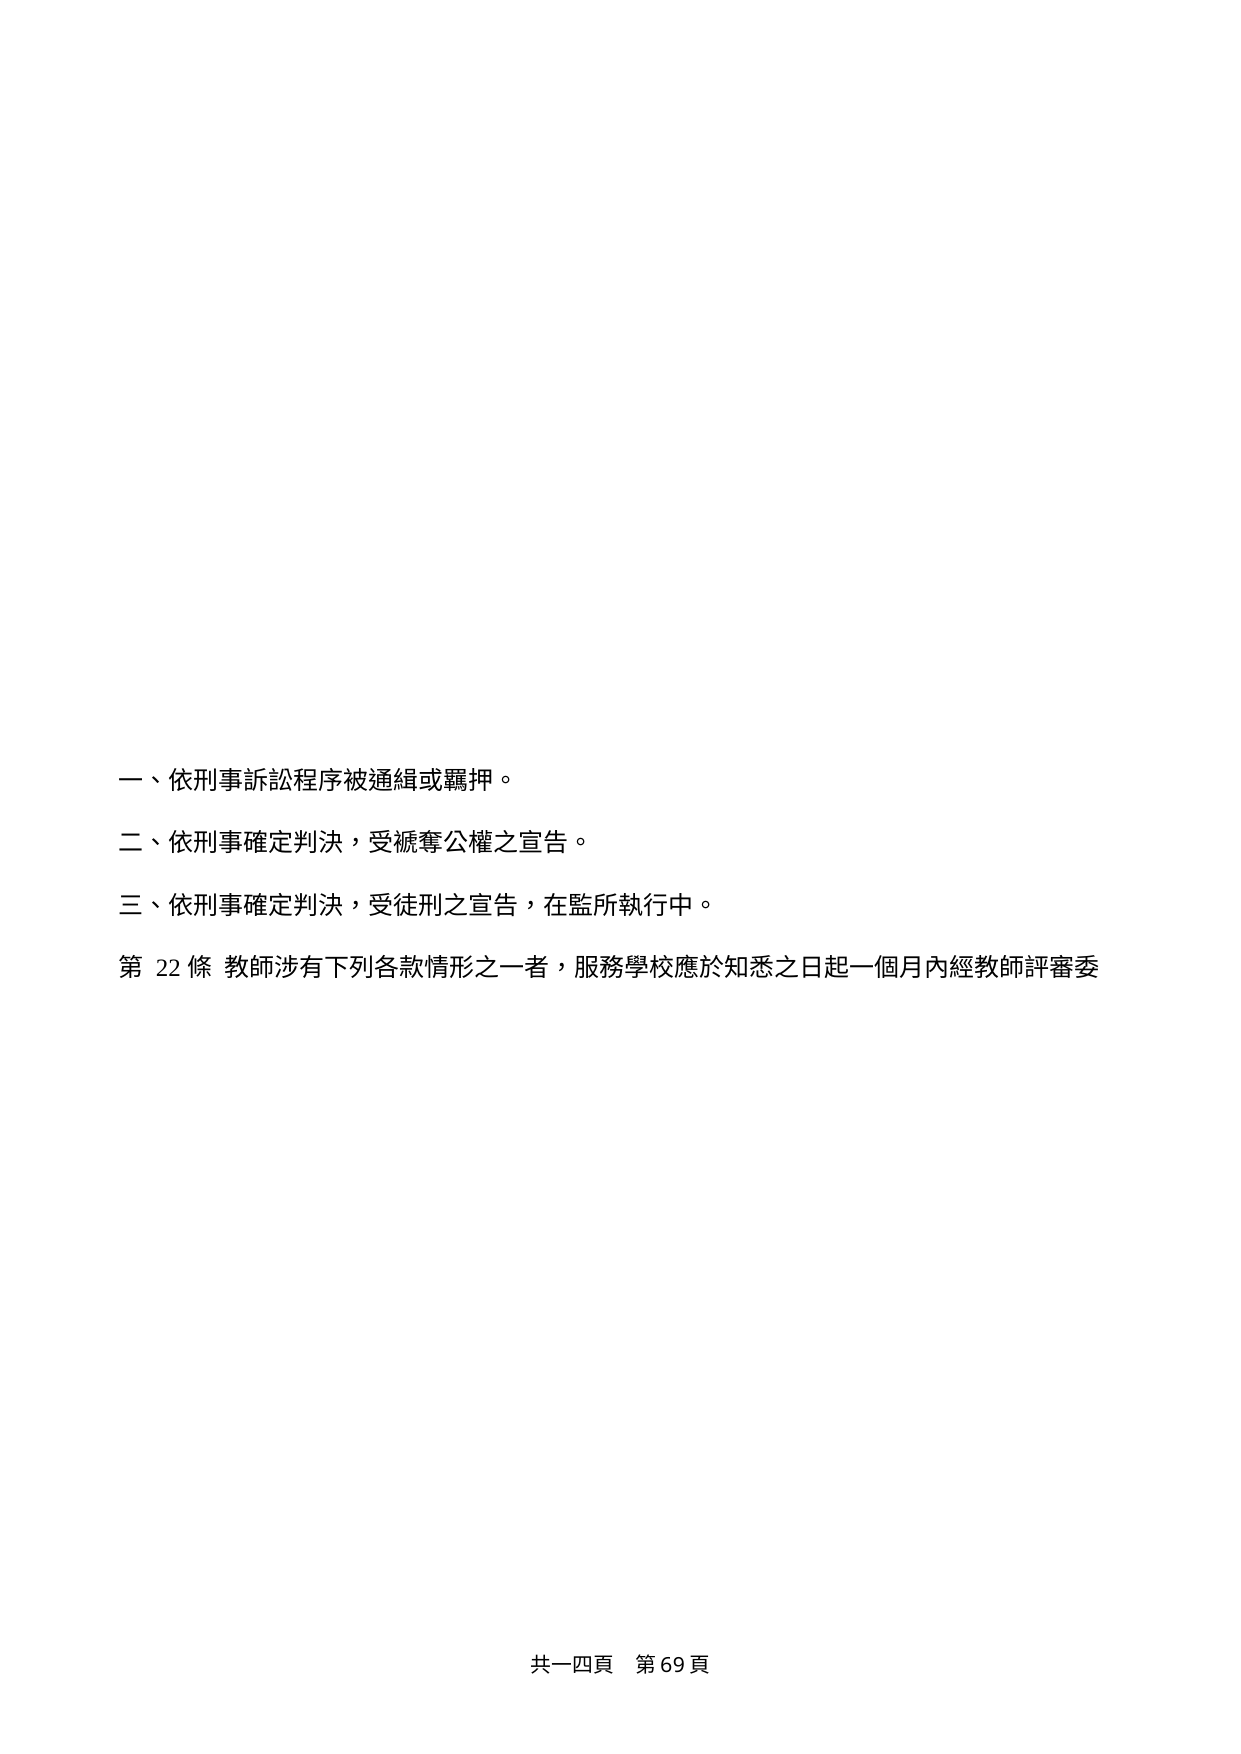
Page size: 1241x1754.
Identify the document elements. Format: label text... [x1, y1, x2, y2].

text 一、依刑事訴訟程序被通緝或羈押。 [118, 737, 1122, 799]
text 第 22 條 教師涉有下列各款情形之一者，服務學校應於知悉之日起一個月內經教師評審委 [118, 924, 1122, 987]
text 二、依刑事確定判決，受褫奪公權之宣告。 [118, 799, 1122, 862]
text 三、依刑事確定判決，受徒刑之宣告，在監所執行中。 [118, 862, 1122, 924]
